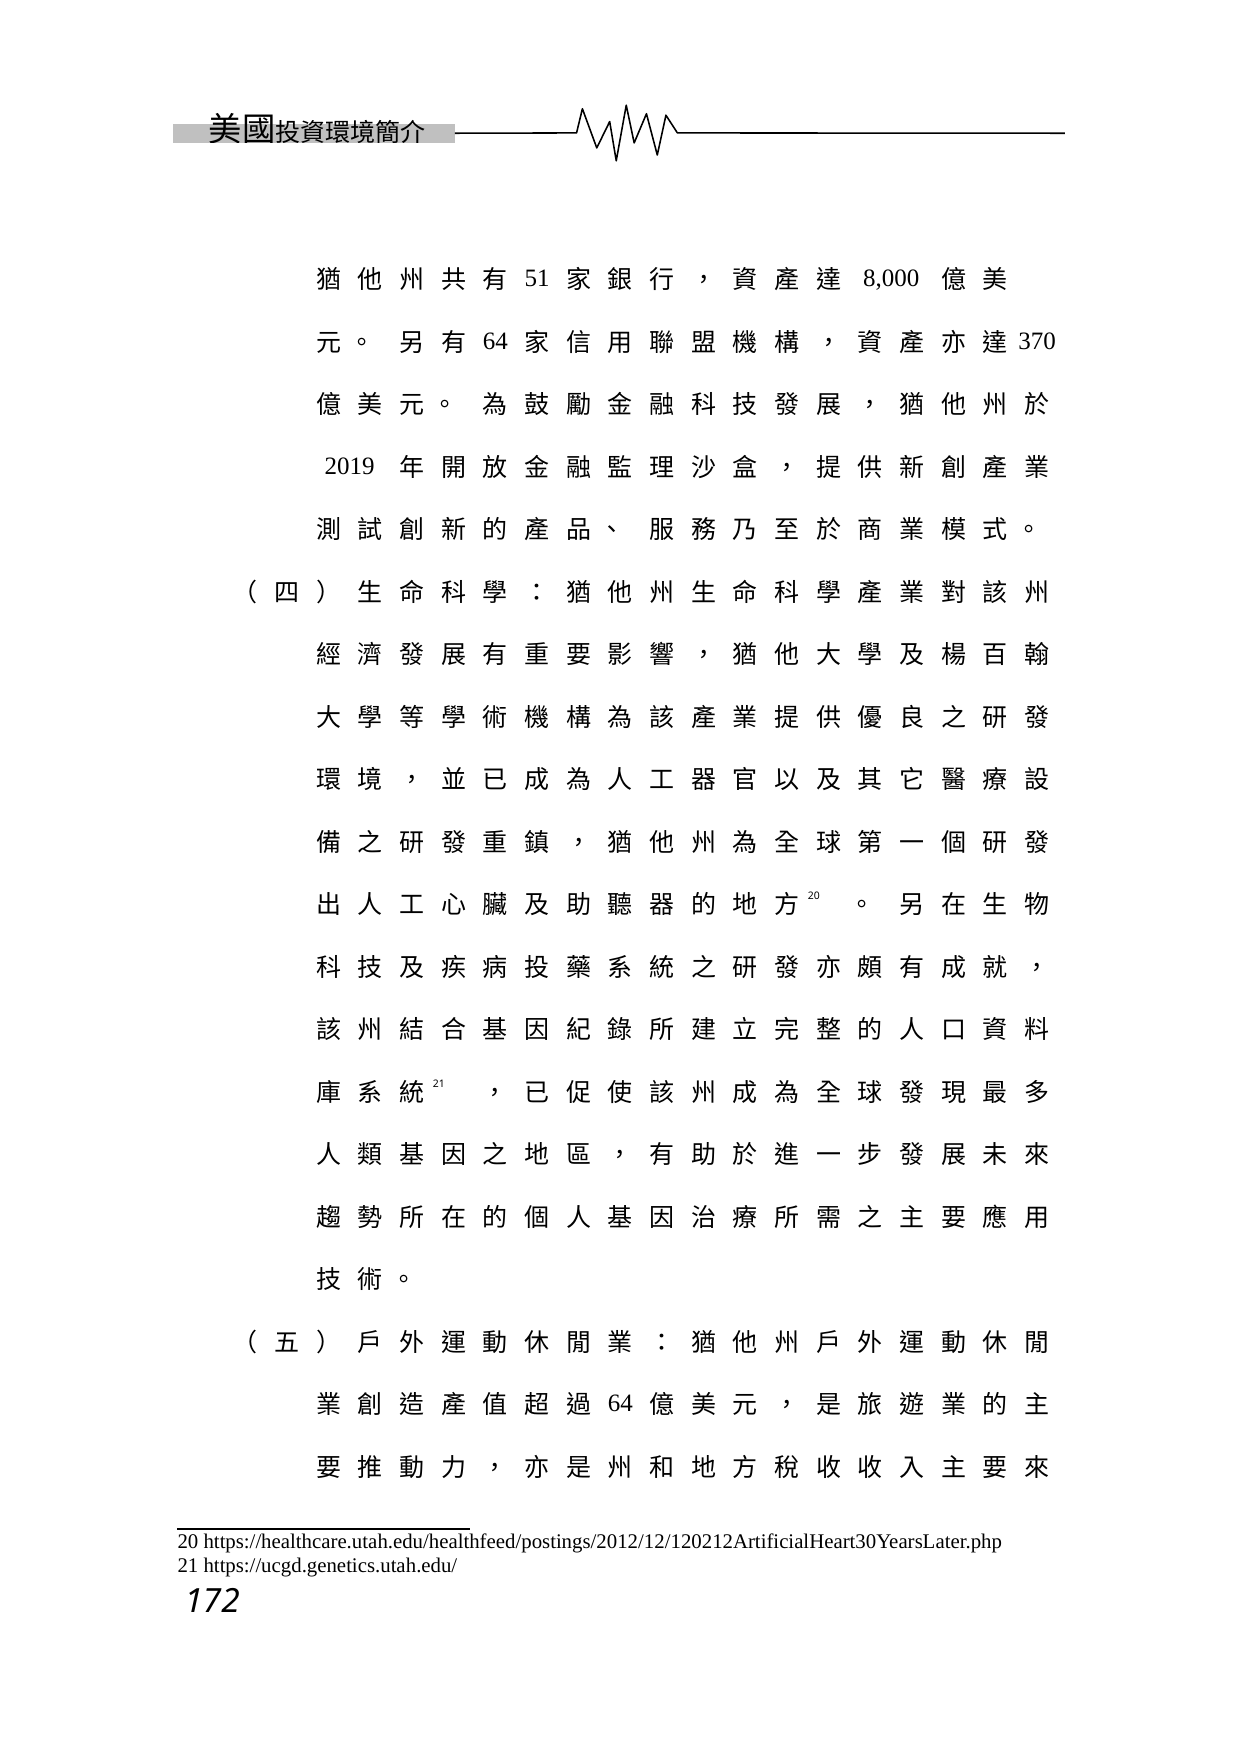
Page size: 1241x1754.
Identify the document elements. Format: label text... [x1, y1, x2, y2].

text （五）戶外運動休閒業：猶他州戶外運動休閒業創造產值超過64億美元，是旅遊業的主要推動力，亦是州和地方稅收收入主要來 [207, 1299, 1058, 1486]
text 猶他州共有51家銀行，資產達8,000億美元。另有64家信用聯盟機構，資產亦達370億美元。為鼓勵金融科技發展，猶他州於2019年開放金融監理沙盒，提供新創產業測試創新的產品、服務乃至於商業模式。 [207, 236, 1058, 549]
text https://healthcare.utah.edu/healthfeed/postings/2012/12/120212ArtificialHeart30YearsLater.php [177, 1529, 1063, 1553]
text https://ucgd.genetics.utah.edu/ [177, 1553, 1063, 1577]
text （四）生命科學：猶他州生命科學產業對該州經濟發展有重要影響，猶他大學及楊百翰大學等學術機構為該產業提供優良之研發環境，並已成為人工器官以及其它醫療設備之研發重鎮，猶他州為全球第一個研發出人工心臟及助聽器的地方。另在生物科技及疾病投藥系統之研發亦頗有成就，該州結合基因紀錄所建立完整的人口資料庫系統，已促使該州成為全球發現最多人類基因之地區，有助於進一步發展未來趨勢所在的個人基因治療所需之主要應用技術。 [207, 549, 1058, 1299]
